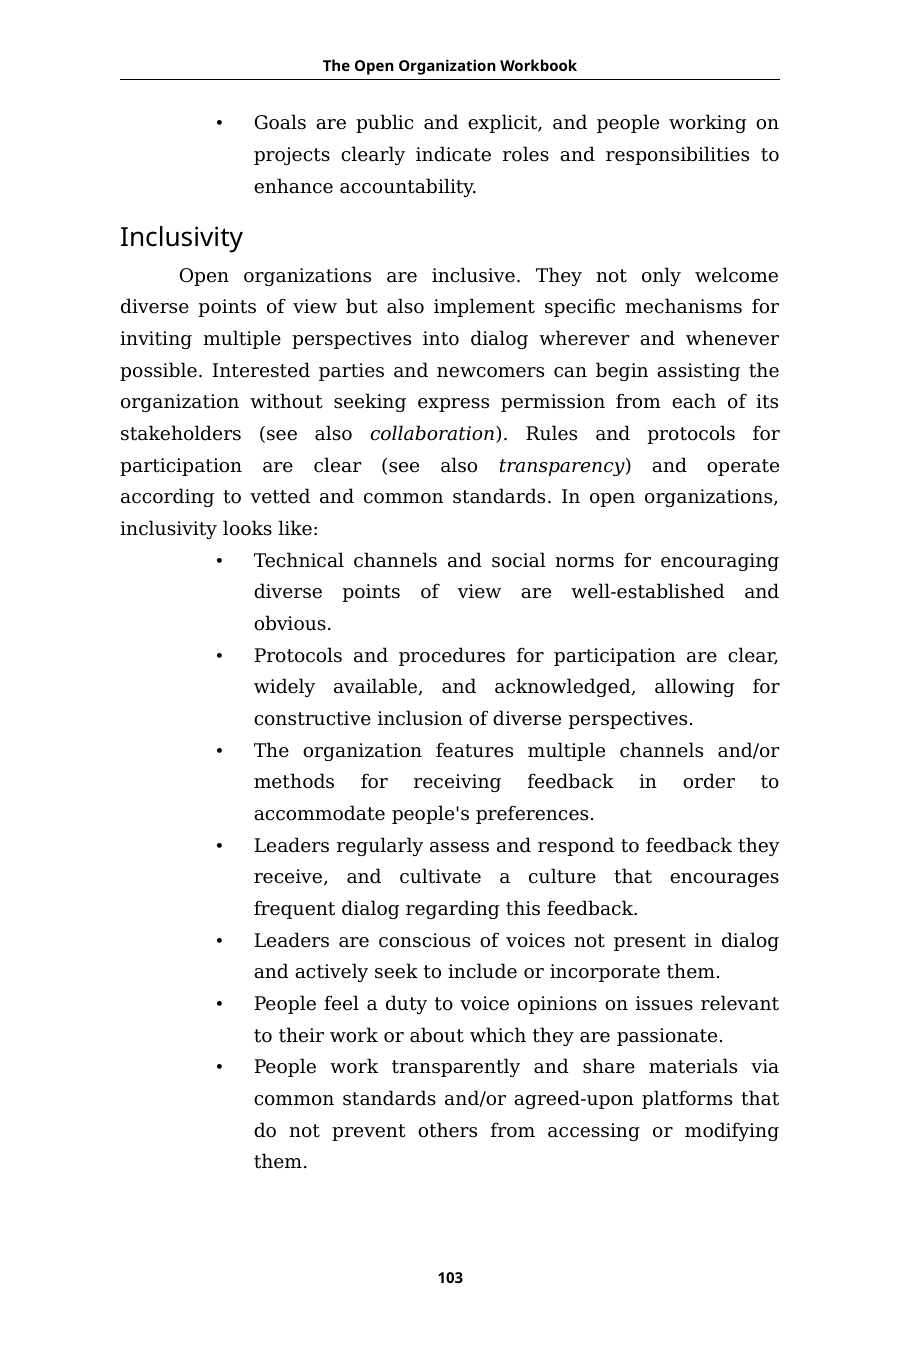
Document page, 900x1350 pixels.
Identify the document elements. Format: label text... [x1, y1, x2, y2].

subtitle Inclusivity [120, 222, 780, 252]
list Leaders regularly assess and respond to feedback they receive, and cultivate a culture that encourages frequent dialog regarding this feedback. [216, 835, 780, 920]
list People work transparently and share materials via common standards and/or agreed-upon platforms that do not prevent others from accessing or modifying them. [216, 1057, 780, 1173]
list Protocols and procedures for participation are clear, widely available, and acknowledged, allowing for constructive inclusion of diverse perspectives. [216, 645, 780, 730]
list Technical channels and social norms for encouraging diverse points of view are well-established and obvious. [216, 550, 780, 635]
text Open organizations are inclusive. They not only welcome diverse points of view but also implement specific mechanisms for inviting multiple perspectives into dialog wherever and whenever possible. Interested parties and newcomers can begin assisting the organization without seeking express permission from each of its stakeholders (see also collaboration). Rules and protocols for participation are clear (see also transparency) and operate according to vetted and common standards. In open organizations, inclusivity looks like: [120, 265, 780, 540]
list People feel a duty to voice opinions on issues relevant to their work or about which they are passionate. [216, 993, 780, 1047]
list Goals are public and explicit, and people working on projects clearly indicate roles and responsibilities to enhance accountability. [216, 112, 780, 198]
list Leaders are conscious of voices not present in dialog and actively seek to include or incorporate them. [216, 930, 780, 983]
list The organization features multiple channels and/or methods for receiving feedback in order to accommodate people's preferences. [216, 740, 780, 825]
